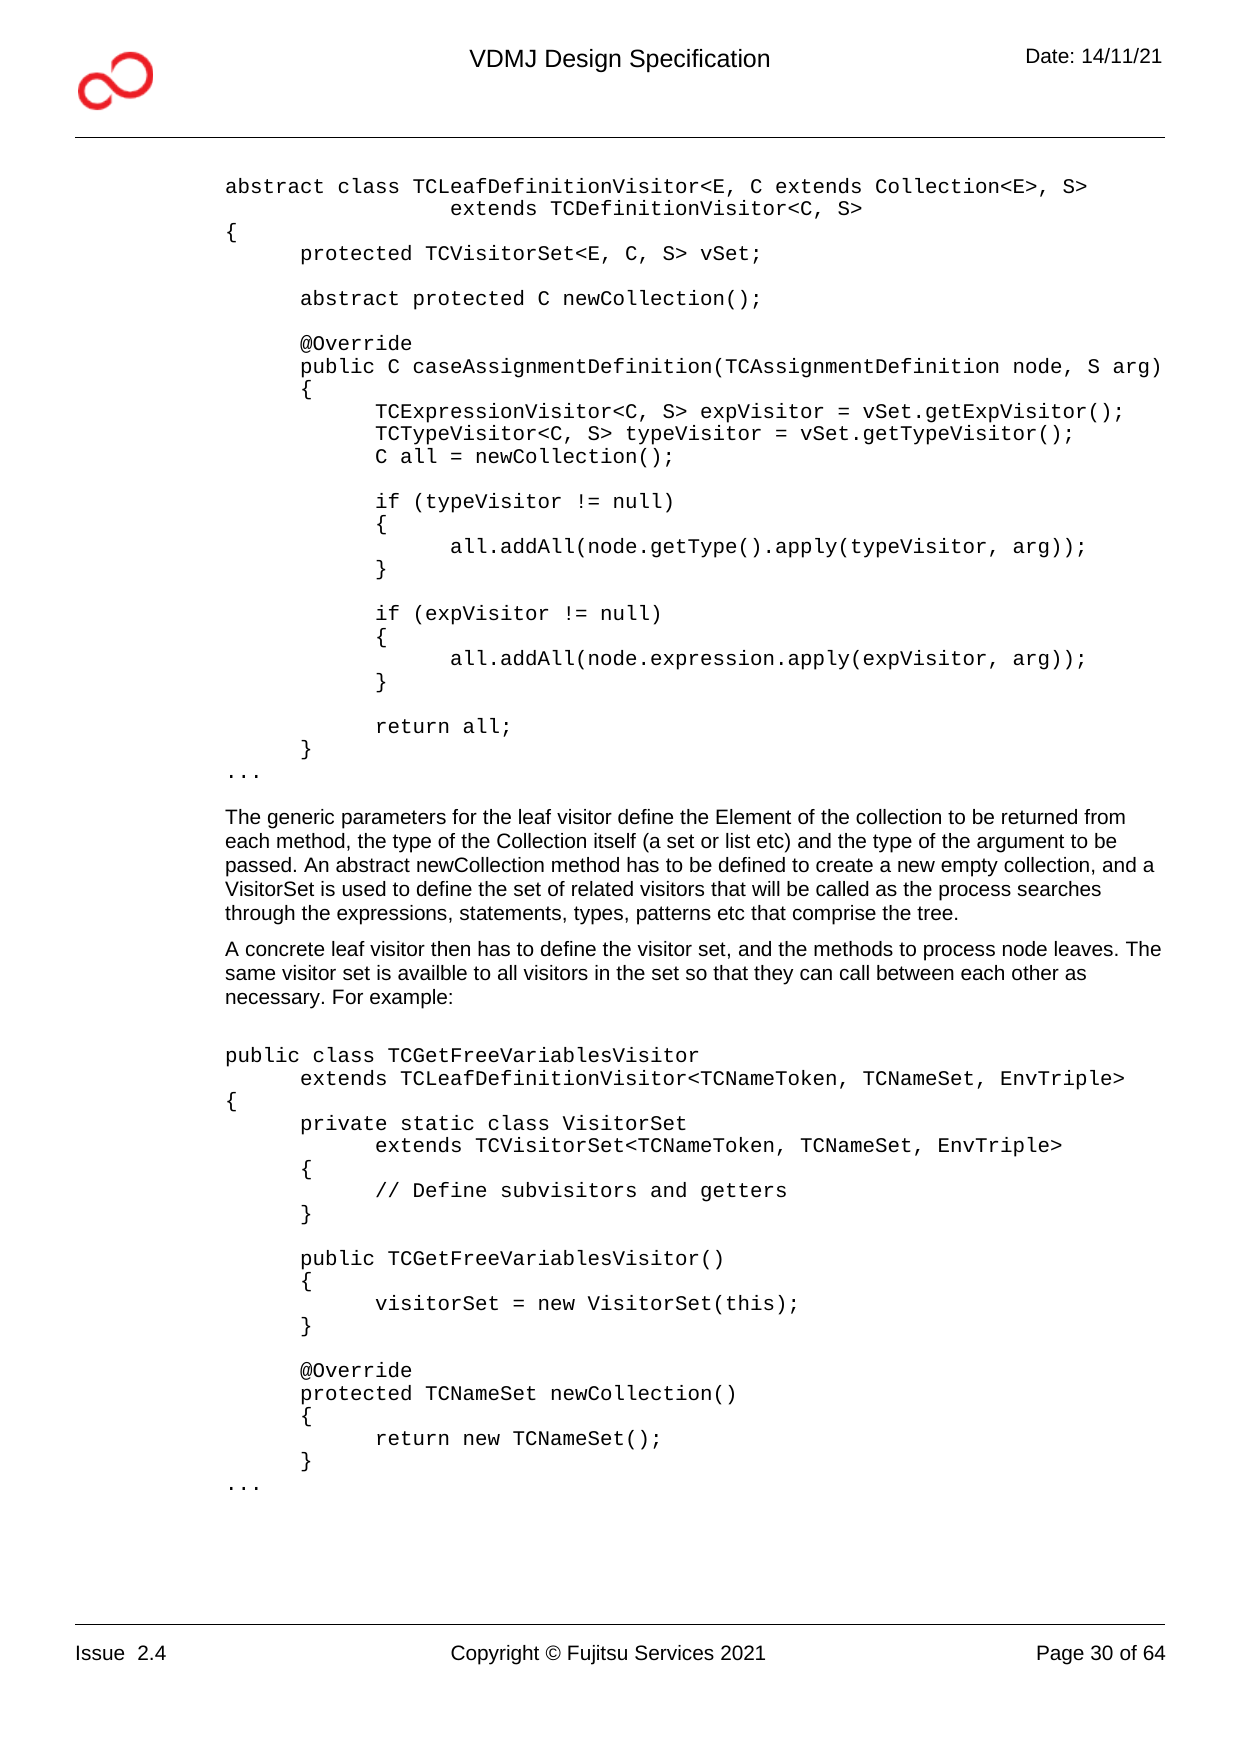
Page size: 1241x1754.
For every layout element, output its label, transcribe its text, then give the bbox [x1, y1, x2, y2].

text @Override [225, 333, 1165, 355]
text if (typeVisitor != null) [225, 490, 1165, 513]
text return all; [225, 715, 1165, 738]
picture [78, 44, 153, 120]
text visitorSet = new VisitorSet(this); [225, 1292, 1165, 1314]
text return new TCNameSet(); [225, 1427, 1165, 1449]
text private static class VisitorSet [225, 1112, 1165, 1134]
text protected TCVisitorSet<E, C, S> vSet; [225, 243, 1165, 265]
text } [225, 670, 1165, 693]
text extends TCDefinitionVisitor<C, S> [225, 198, 1165, 220]
text extends TCLeafDefinitionVisitor<TCNameToken, TCNameSet, EnvTriple> [225, 1067, 1165, 1089]
text public TCGetFreeVariablesVisitor() [225, 1247, 1165, 1269]
text ... [225, 760, 1165, 783]
text } [225, 738, 1165, 760]
text { [225, 1404, 1165, 1427]
text // Define subvisitors and getters [225, 1179, 1165, 1202]
text protected TCNameSet newCollection() [225, 1382, 1165, 1404]
text A concrete leaf visitor then has to define the visitor set, and the methods to process node leaves. The same visitor set is availble to all visitors in the set so that they can call between each other as necessary. For example: [225, 938, 1165, 1009]
text { [225, 378, 1165, 400]
text if (expVisitor != null) [225, 603, 1165, 625]
text { [225, 1269, 1165, 1292]
text { [225, 1089, 1165, 1112]
text { [225, 625, 1165, 648]
text } [225, 1314, 1165, 1337]
text ... [225, 1472, 1165, 1494]
text public C caseAssignmentDefinition(TCAssignmentDefinition node, S arg) [225, 355, 1165, 378]
text { [225, 1157, 1165, 1179]
text } [225, 558, 1165, 580]
text { [225, 220, 1165, 243]
text abstract protected C newCollection(); [225, 288, 1165, 310]
text } [225, 1449, 1165, 1472]
text public class TCGetFreeVariablesVisitor [225, 1044, 1165, 1067]
text @Override [225, 1359, 1165, 1382]
text all.addAll(node.getType().apply(typeVisitor, arg)); [225, 535, 1165, 558]
text C all = newCollection(); [225, 445, 1165, 468]
text all.addAll(node.expression.apply(expVisitor, arg)); [225, 648, 1165, 670]
text TCExpressionVisitor<C, S> expVisitor = vSet.getExpVisitor(); [225, 400, 1165, 423]
text TCTypeVisitor<C, S> typeVisitor = vSet.getTypeVisitor(); [225, 423, 1165, 445]
text The generic parameters for the leaf visitor define the Element of the collection to be returned from each method, the type of the Collection itself (a set or list etc) and the type of the argument to be passed. An abstract newCollection method has to be defined to create a new empty collection, and a VisitorSet is used to define the set of related visitors that will be called as the process searches through the expressions, statements, types, patterns etc that comprise the tree. [225, 805, 1165, 925]
text extends TCVisitorSet<TCNameToken, TCNameSet, EnvTriple> [225, 1134, 1165, 1157]
text abstract class TCLeafDefinitionVisitor<E, C extends Collection<E>, S> [225, 175, 1165, 198]
text { [225, 513, 1165, 535]
text } [225, 1202, 1165, 1224]
